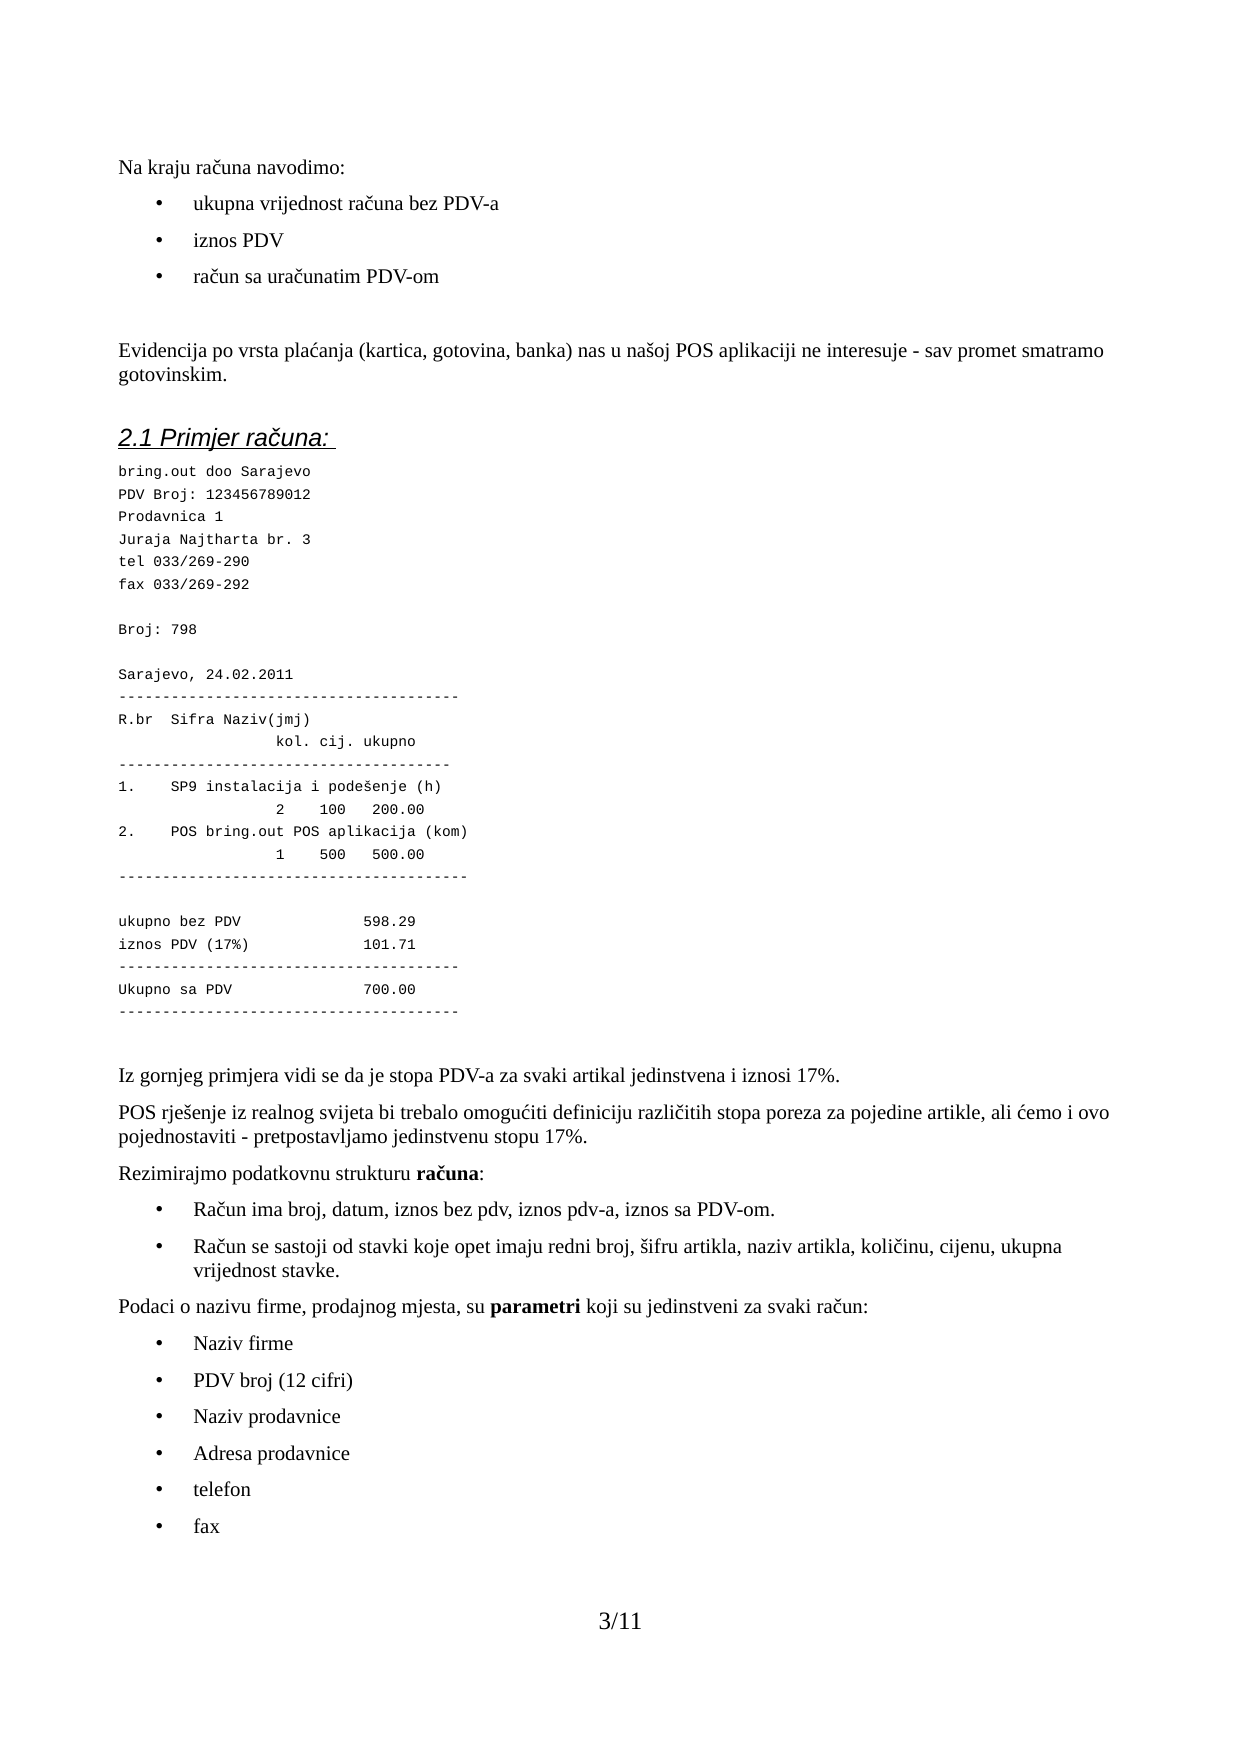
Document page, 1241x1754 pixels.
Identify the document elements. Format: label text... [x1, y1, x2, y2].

text --------------------------------------- [118, 959, 1122, 976]
text --------------------------------------- [118, 689, 1122, 706]
text Sarajevo, 24.02.2011 [118, 667, 1122, 683]
text --------------------------------------- [118, 1004, 1122, 1021]
text ---------------------------------------- [118, 869, 1122, 886]
text bring.out doo Sarajevo [118, 464, 1122, 481]
text Broj: 798 [118, 622, 1122, 638]
text Ukupno sa PDV 700.00 [118, 982, 1122, 998]
text Juraja Najtharta br. 3 [118, 532, 1122, 548]
text iznos PDV (17%) 101.71 [118, 937, 1122, 953]
text ukupno bez PDV 598.29 [118, 914, 1122, 931]
text PDV Broj: 123456789012 [118, 487, 1122, 503]
text 1. SP9 instalacija i podešenje (h) [118, 779, 1122, 796]
list ukupna vrijednost računa bez PDV-a [156, 191, 1122, 215]
text fax 033/269-292 [118, 577, 1122, 593]
text R.br Sifra Naziv(jmj) [118, 712, 1122, 728]
list Račun se sastoji od stavki koje opet imaju redni broj, šifru artikla, naziv artikla, količinu, cijenu, ukupna vrijednost stavke. [156, 1234, 1122, 1282]
list Naziv prodavnice [156, 1404, 1122, 1428]
text 2. POS bring.out POS aplikacija (kom) [118, 824, 1122, 841]
text kol. cij. ukupno [118, 734, 1122, 751]
text Podaci o nazivu firme, prodajnog mjesta, su parametri koji su jedinstveni za svaki račun: [118, 1294, 1122, 1318]
text POS rješenje iz realnog svijeta bi trebalo omogućiti definiciju različitih stopa poreza za pojedine artikle, ali ćemo i ovo pojednostaviti - pretpostavljamo jedinstvenu stopu 17%. [118, 1100, 1122, 1148]
list Adresa prodavnice [156, 1441, 1122, 1465]
text Prodavnica 1 [118, 509, 1122, 526]
list iznos PDV [156, 228, 1122, 252]
list PDV broj (12 cifri) [156, 1367, 1122, 1392]
text tel 033/269-290 [118, 554, 1122, 571]
text Na kraju računa navodimo: [118, 155, 1122, 179]
text 2 100 200.00 [118, 802, 1122, 818]
text Rezimirajmo podatkovnu strukturu računa: [118, 1161, 1122, 1185]
list Račun ima broj, datum, iznos bez pdv, iznos pdv-a, iznos sa PDV-om. [156, 1197, 1122, 1221]
list Naziv firme [156, 1331, 1122, 1355]
list fax [156, 1514, 1122, 1538]
list telefon [156, 1477, 1122, 1501]
list račun sa uračunatim PDV-om [156, 264, 1122, 288]
subtitle 2.1 Primjer računa: [118, 423, 1122, 452]
text Evidencija po vrsta plaćanja (kartica, gotovina, banka) nas u našoj POS aplikaciji ne interesuje - sav promet smatramo gotovinskim. [118, 337, 1122, 386]
text -------------------------------------- [118, 757, 1122, 773]
text 1 500 500.00 [118, 847, 1122, 863]
text Iz gornjeg primjera vidi se da je stopa PDV-a za svaki artikal jedinstvena i iznosi 17%. [118, 1063, 1122, 1087]
